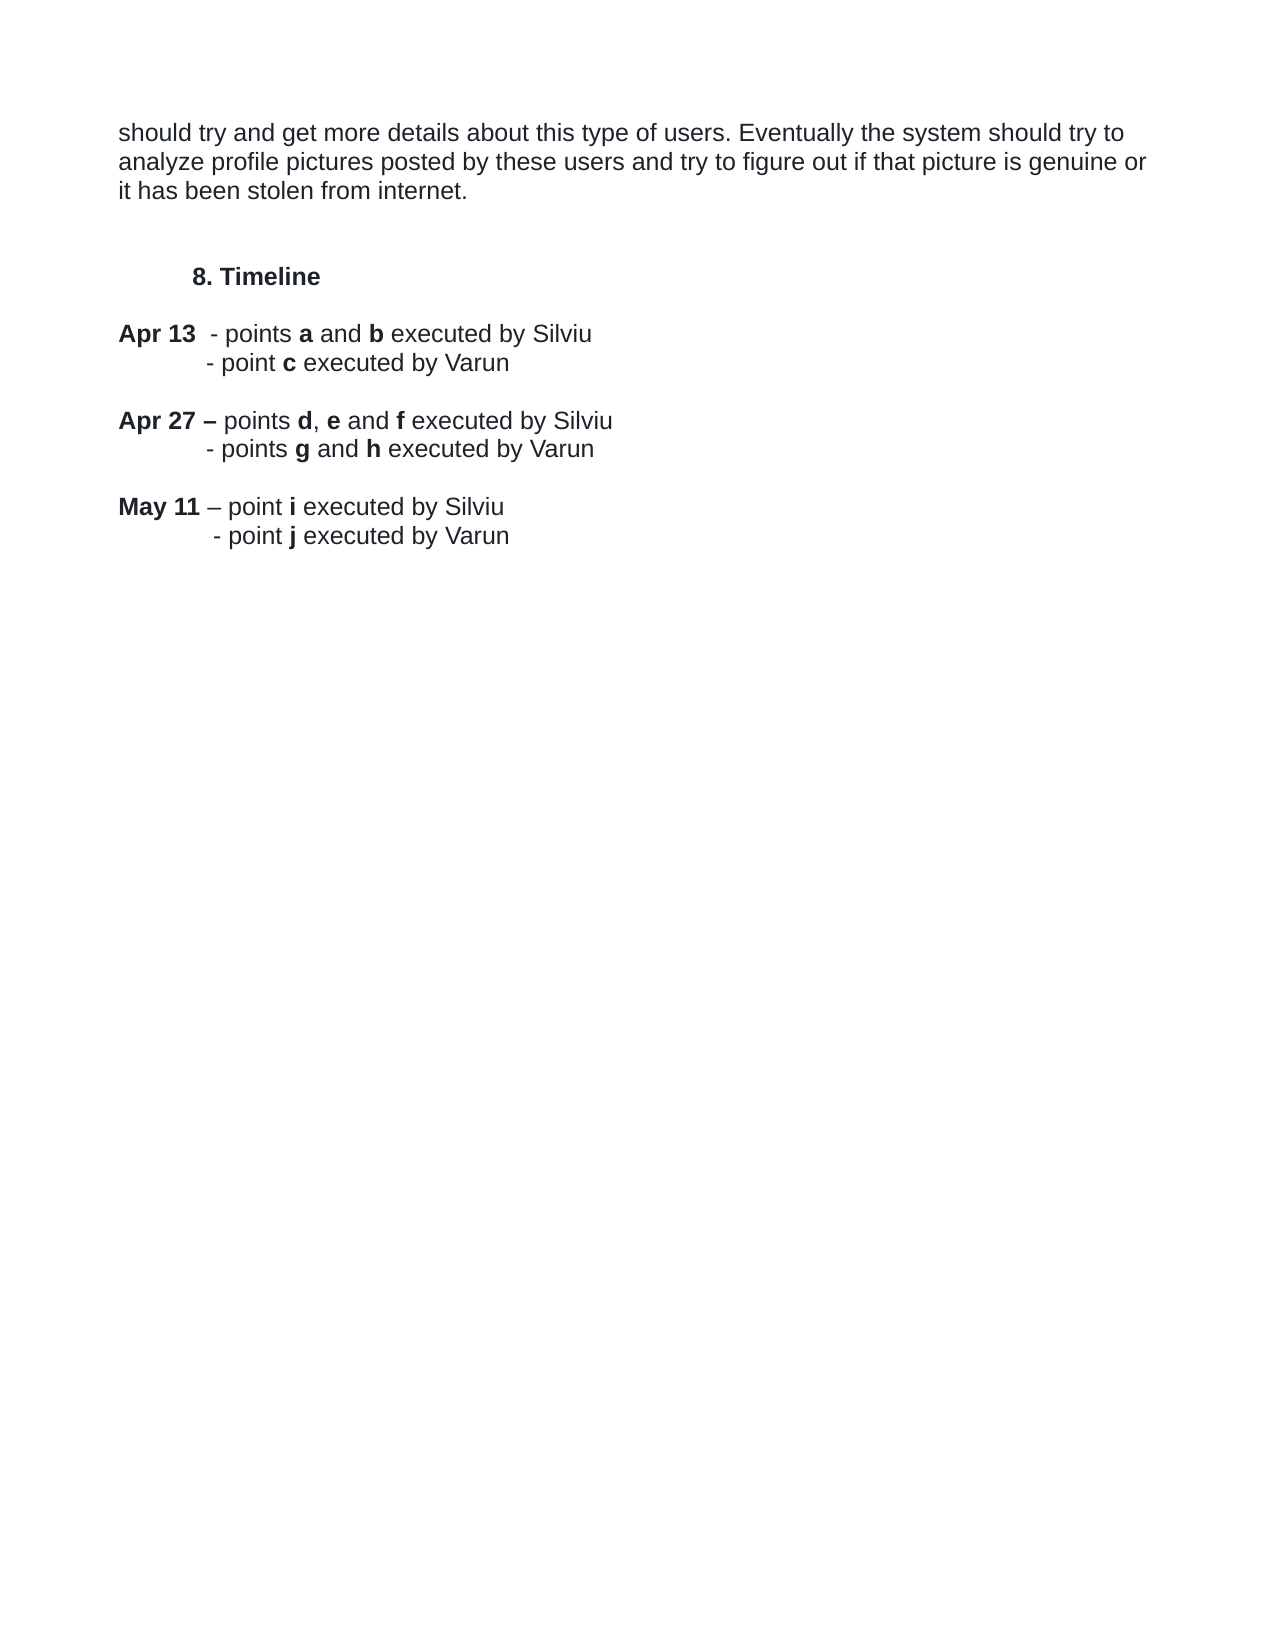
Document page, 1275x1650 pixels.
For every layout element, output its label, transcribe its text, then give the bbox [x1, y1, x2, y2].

text 8. Timeline [118, 262, 1157, 291]
text - point j executed by Varun [118, 521, 1157, 549]
text should try and get more details about this type of users. Eventually the system should try to analyze profile pictures posted by these users and try to figure out if that picture is genuine or it has been stolen from internet. [118, 118, 1157, 204]
text Apr 13 - points a and b executed by Silviu [118, 319, 1157, 348]
text Apr 27 – points d, e and f executed by Silviu [118, 406, 1157, 434]
text - point c executed by Varun [118, 348, 1157, 377]
text May 11 – point i executed by Silviu [118, 492, 1157, 521]
text - points g and h executed by Varun [118, 434, 1157, 463]
